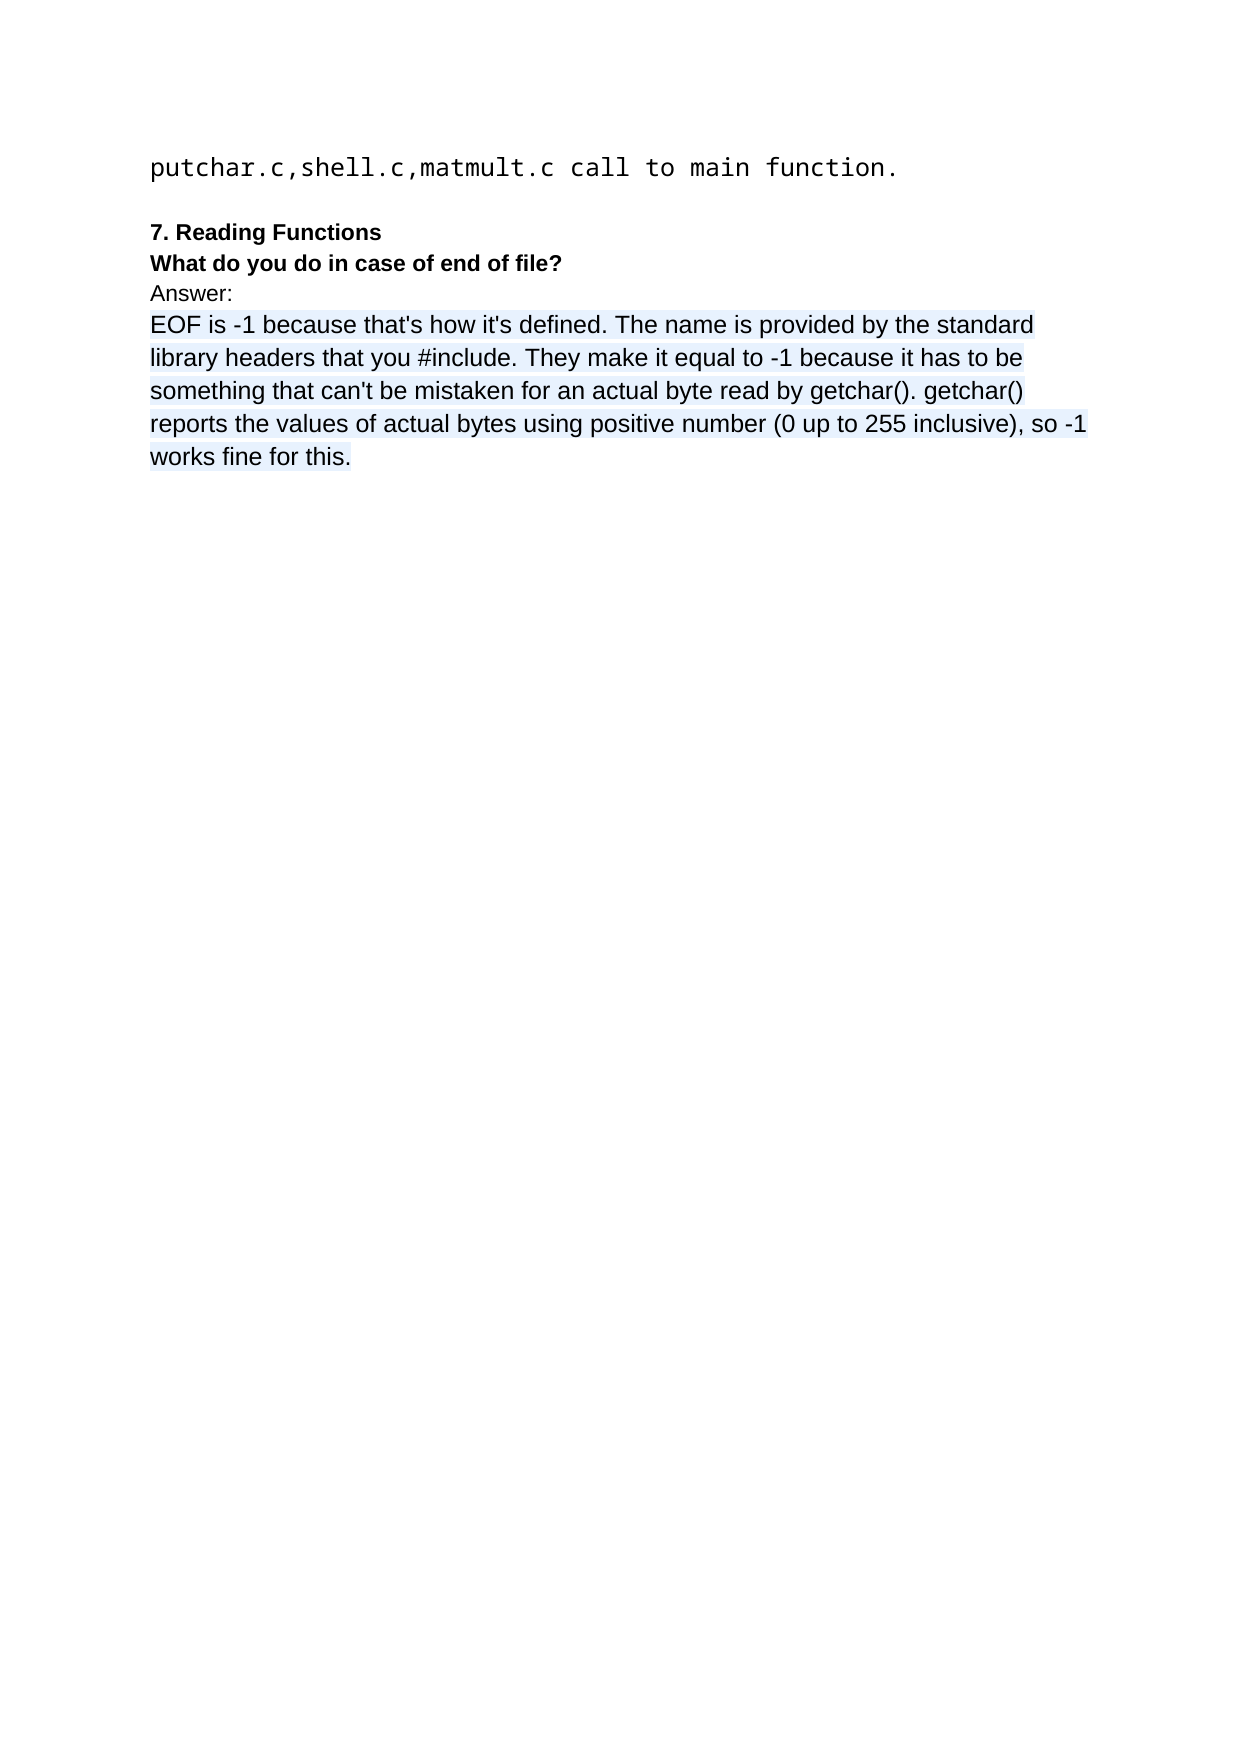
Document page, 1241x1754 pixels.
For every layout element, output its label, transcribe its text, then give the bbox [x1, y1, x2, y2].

text 7. Reading Functions [150, 219, 1090, 246]
text Answer: [150, 280, 1090, 306]
text EOF is -1 because that's how it's defined. The name is provided by the standard library headers that you #include. They make it equal to -1 because it has to be something that can't be mistaken for an actual byte read by getchar(). getchar() reports the values of actual bytes using positive number (0 up to 255 inclusive), so -1 works fine for this. [150, 310, 1090, 471]
text What do you do in case of end of file? [150, 249, 1090, 276]
text putchar.c,shell.c,matmult.c call to main function. [150, 150, 1090, 184]
